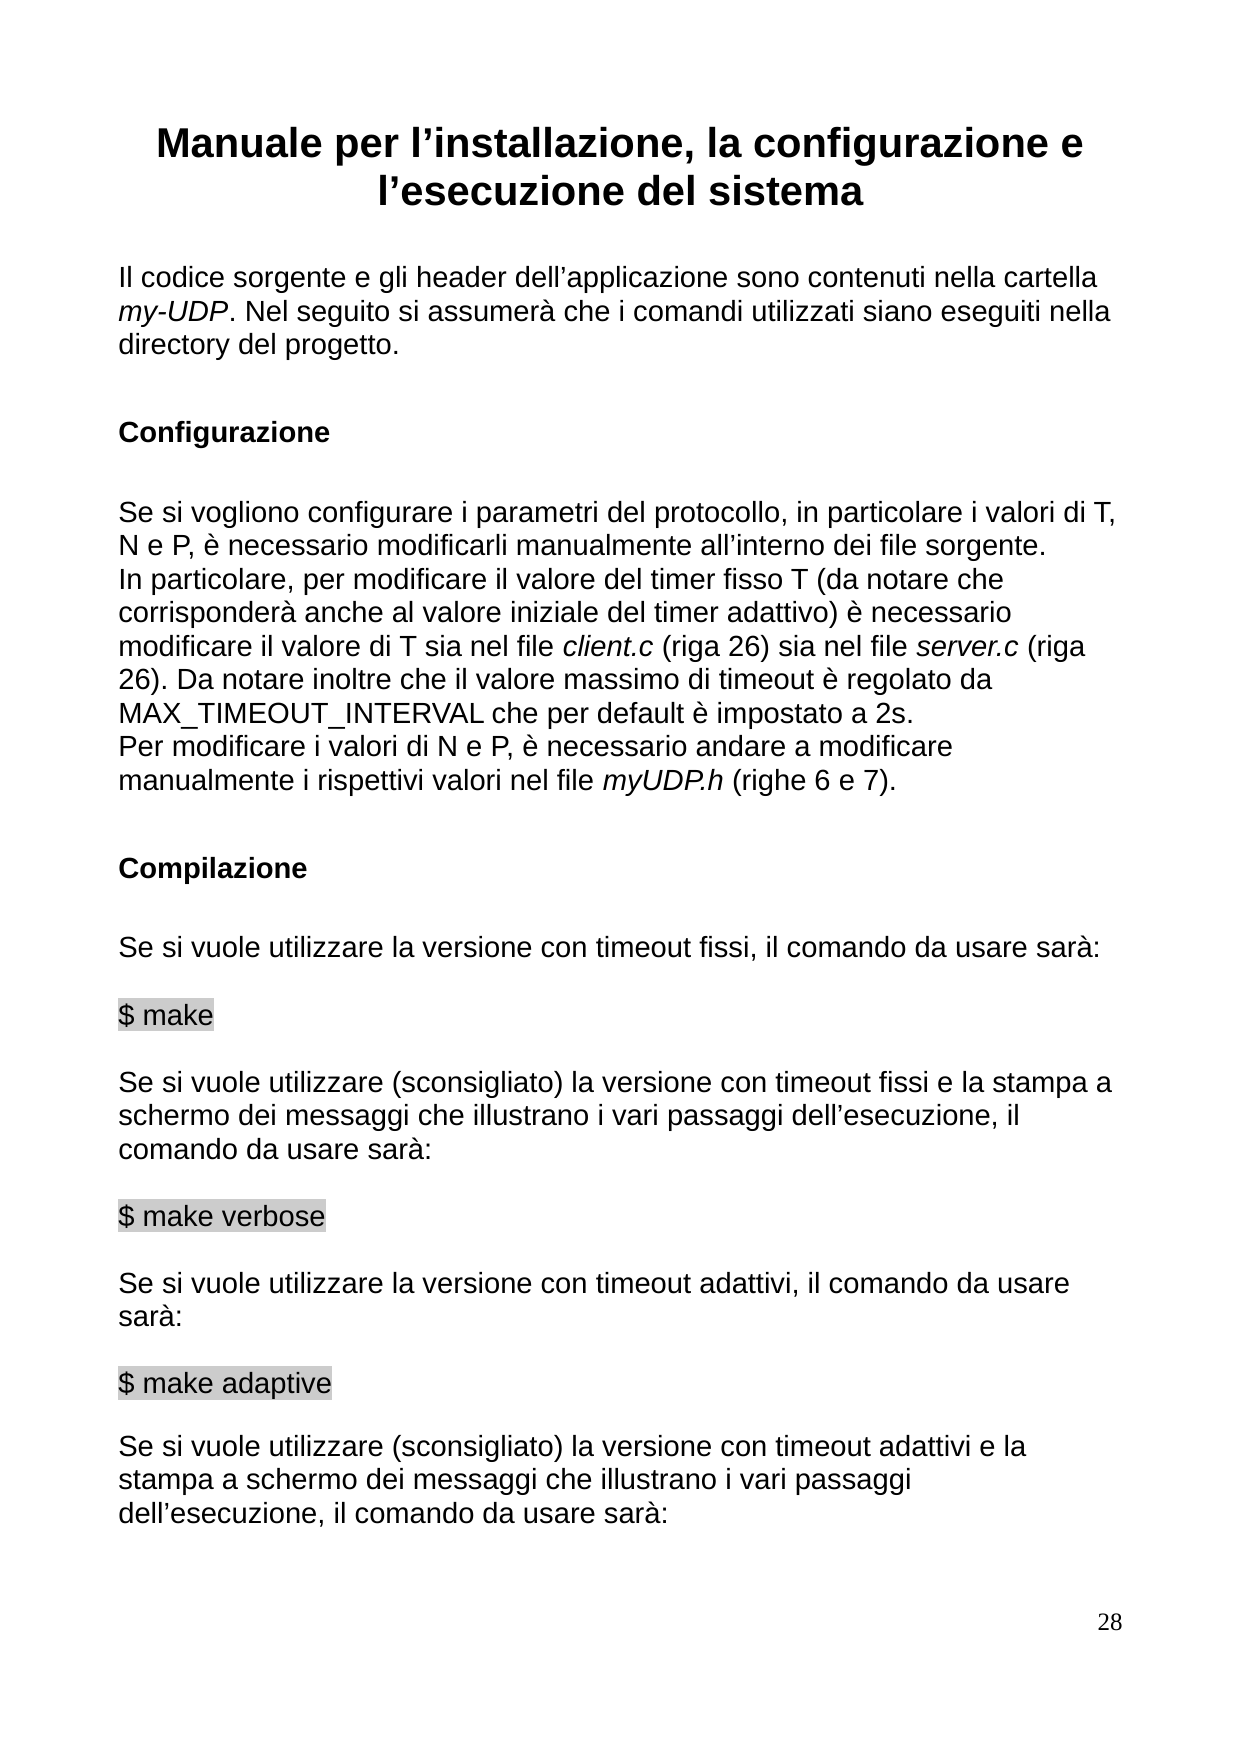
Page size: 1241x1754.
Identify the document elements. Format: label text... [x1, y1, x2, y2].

subtitle Manuale per l’installazione, la configurazione e l’esecuzione del sistema [118, 118, 1122, 214]
text my-UDP. Nel seguito si assumerà che i comandi utilizzati siano eseguiti nella directory del progetto. [118, 293, 1122, 361]
text Se si vuole utilizzare (sconsigliato) la versione con timeout adattivi e la stampa a schermo dei messaggi che illustrano i vari passaggi dell’esecuzione, il comando da usare sarà: [118, 1429, 1122, 1529]
text Se si vuole utilizzare la versione con timeout adattivi, il comando da usare sarà: [118, 1266, 1122, 1333]
text Se si vuole utilizzare la versione con timeout fissi, il comando da usare sarà: [118, 930, 1122, 964]
subtitle Configurazione [118, 415, 1122, 448]
text $ make [118, 997, 1122, 1064]
text $ make verbose [118, 1199, 1122, 1232]
text $ make adaptive [118, 1366, 1122, 1429]
text Per modificare i valori di N e P, è necessario andare a modificare manualmente i rispettivi valori nel file myUDP.h (righe 6 e 7). [118, 729, 1122, 796]
text In particolare, per modificare il valore del timer fisso T (da notare che corrisponderà anche al valore iniziale del timer adattivo) è necessario modificare il valore di T sia nel file client.c (riga 26) sia nel file server.c (riga 26). Da notare inoltre che il valore massimo di timeout è regolato da MAX_TIMEOUT_INTERVAL che per default è impostato a 2s. [118, 562, 1122, 729]
text Il codice sorgente e gli header dell’applicazione sono contenuti nella cartella [118, 260, 1122, 293]
text Se si vogliono configurare i parametri del protocollo, in particolare i valori di T, N e P, è necessario modificarli manualmente all’interno dei file sorgente. [118, 494, 1122, 562]
subtitle Compilazione [118, 851, 1122, 884]
text Se si vuole utilizzare (sconsigliato) la versione con timeout fissi e la stampa a schermo dei messaggi che illustrano i vari passaggi dell’esecuzione, il comando da usare sarà: [118, 1064, 1122, 1165]
